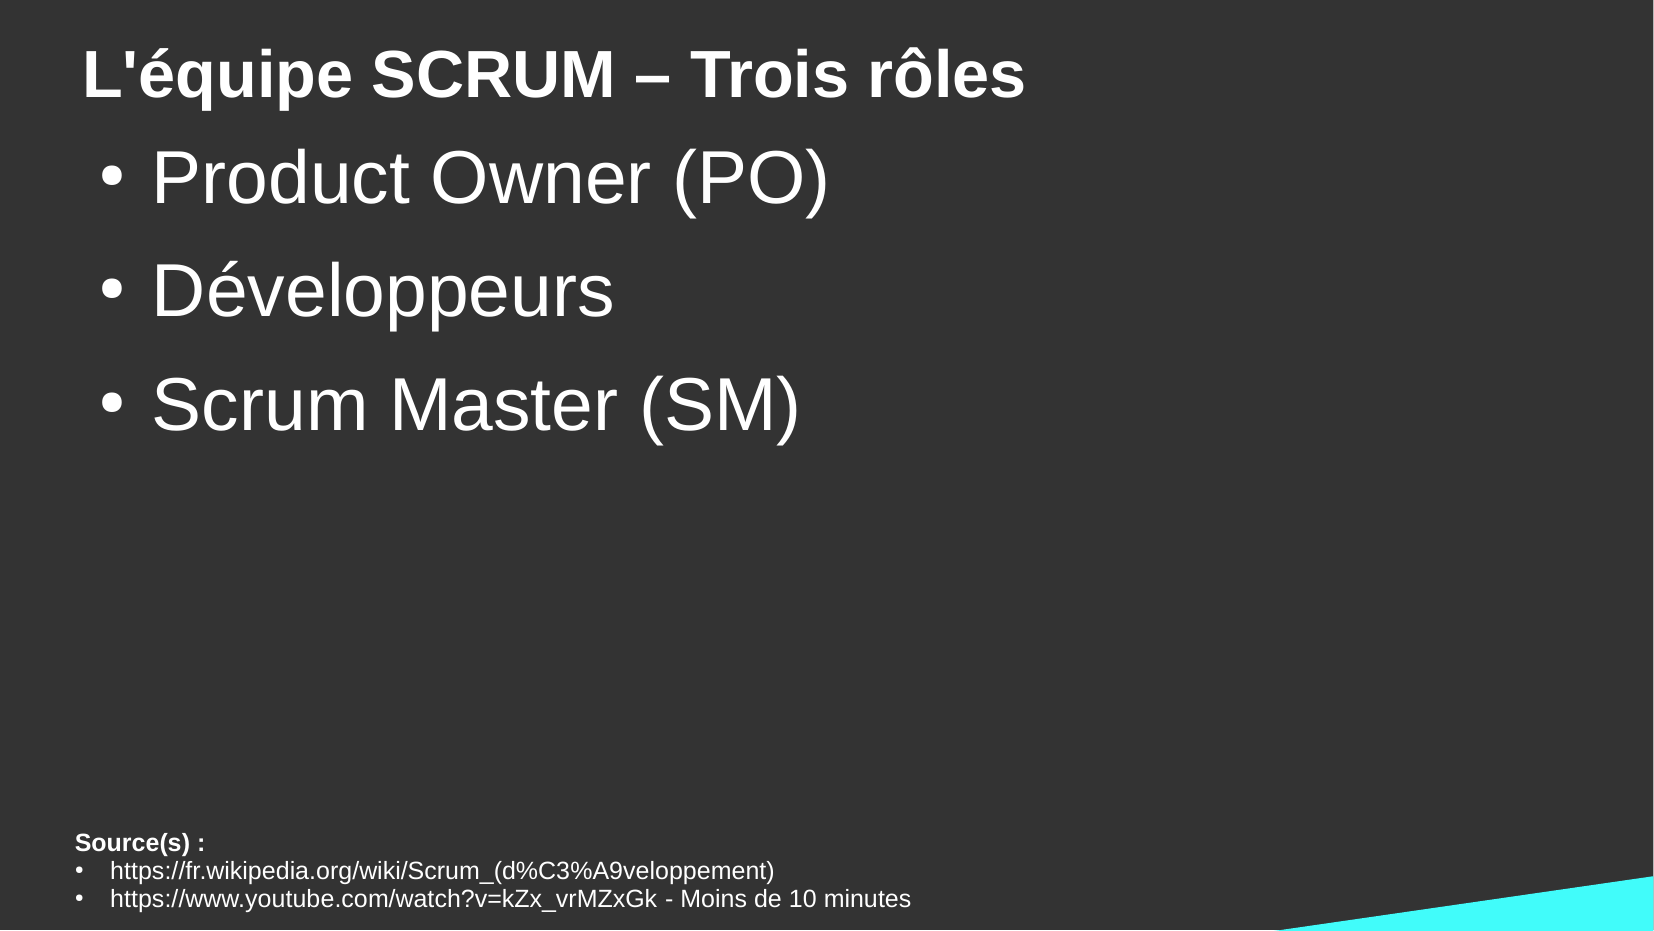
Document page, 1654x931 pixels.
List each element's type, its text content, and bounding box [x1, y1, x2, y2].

text_box Source(s) : https://fr.wikipedia.org/wiki/Scrum_(d%C3%A9veloppement) https://www.youtube.com/watch?v=kZx_vrMZxGk - Moins de 10 minutes [59, 821, 1546, 920]
list Product Owner (PO) Développeurs Scrum Master (SM) [80, 135, 1620, 777]
title L'équipe SCRUM – Trois rôles [82, 37, 1571, 122]
text_box [1273, 876, 1654, 931]
